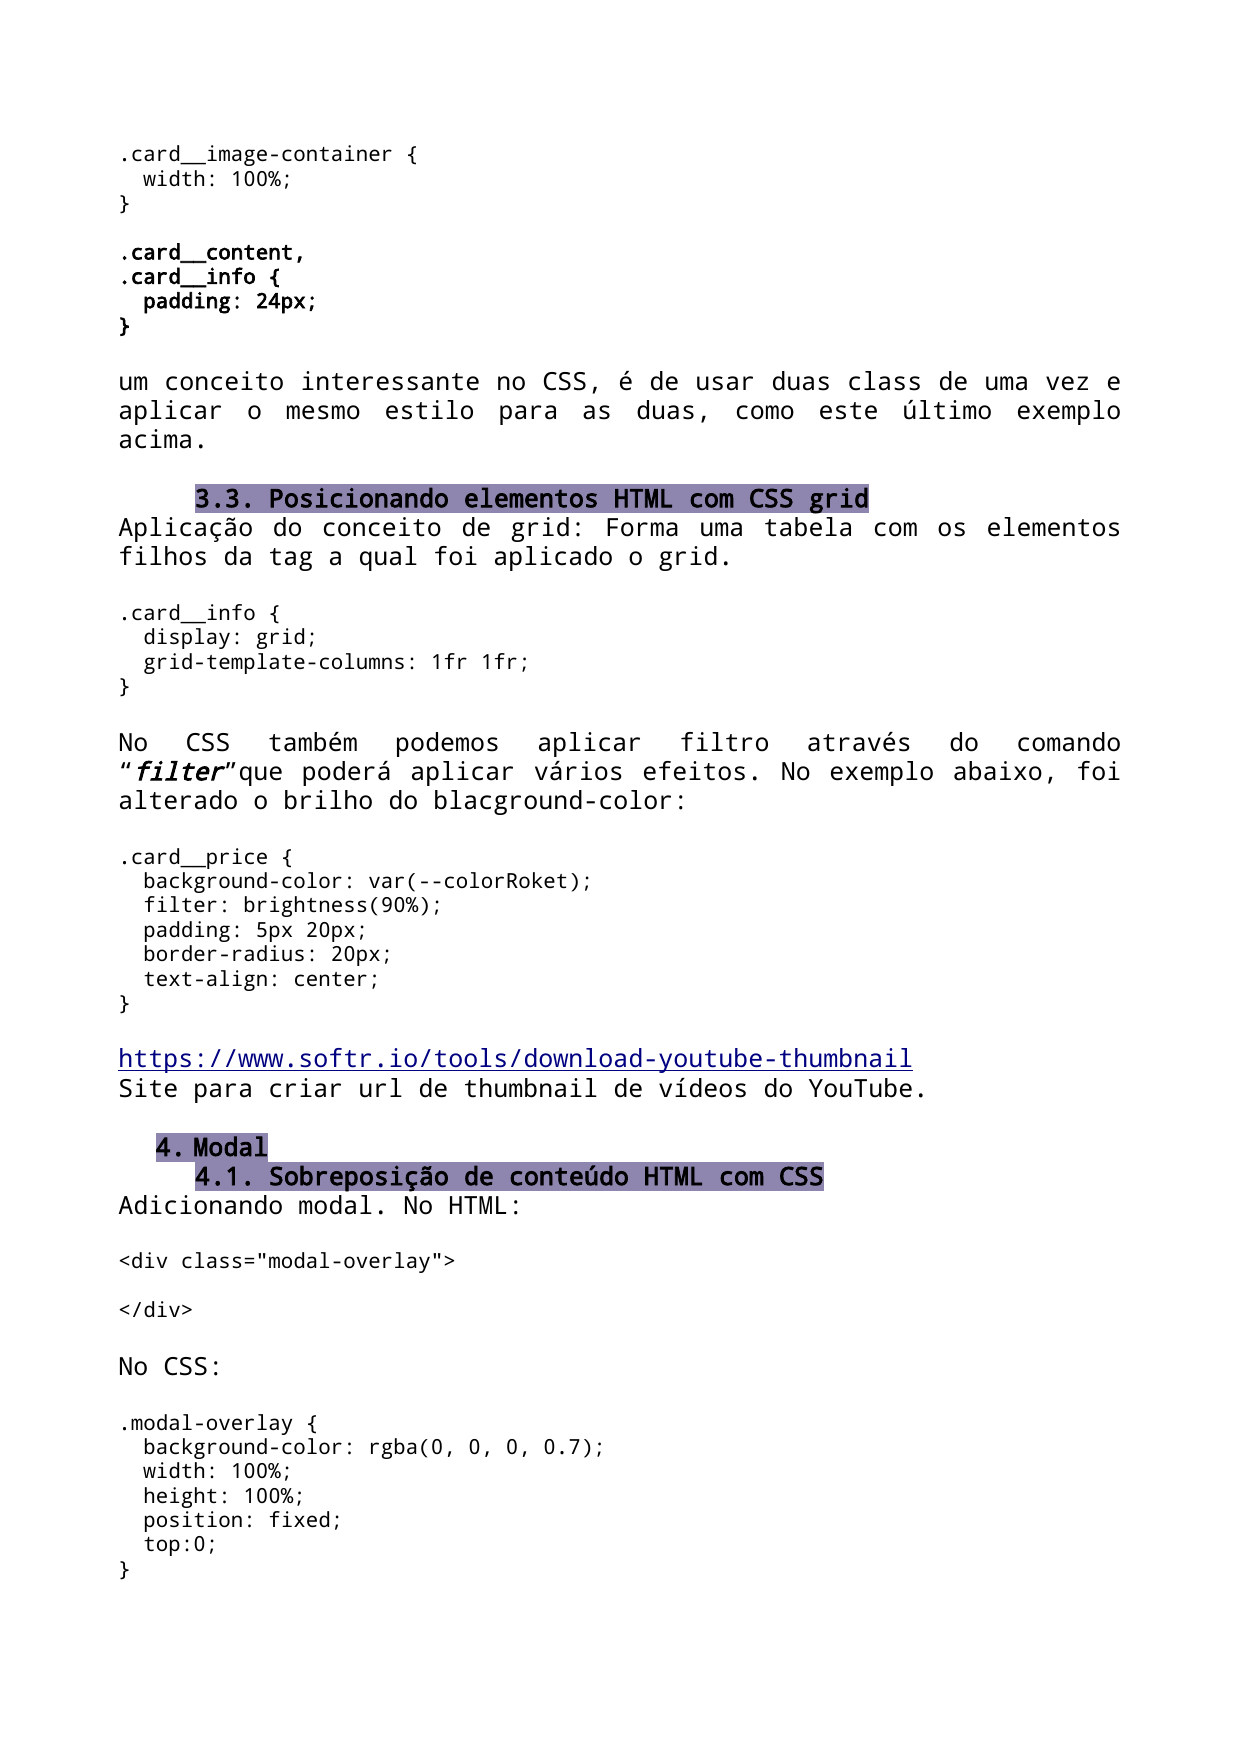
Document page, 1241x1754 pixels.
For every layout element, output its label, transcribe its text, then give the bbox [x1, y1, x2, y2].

text width: 100%; [118, 167, 1122, 191]
list Posicionando elementos HTML com CSS grid [269, 484, 1122, 513]
text top:0; [118, 1532, 1122, 1557]
text Aplicação do conceito de grid: Forma uma tabela com os elementos filhos da tag a qual foi aplicado o grid. [118, 513, 1122, 572]
text .card__info { [118, 601, 1122, 625]
text position: fixed; [118, 1508, 1122, 1532]
list Modal [156, 1132, 1122, 1162]
text .card__image-container { [118, 142, 1122, 167]
text display: grid; [118, 625, 1122, 650]
text background-color: var(--colorRoket); [118, 869, 1122, 893]
text } [118, 191, 1122, 216]
text } [118, 313, 1122, 337]
text https://www.softr.io/tools/download-youtube-thumbnail [118, 1045, 1122, 1074]
text No CSS também podemos aplicar filtro através do comando “filter”que poderá aplicar vários efeitos. No exemplo abaixo, foi alterado o brilho do blacground-color: [118, 728, 1122, 816]
text border-radius: 20px; [118, 942, 1122, 967]
text .card__content, [118, 240, 1122, 264]
text height: 100%; [118, 1484, 1122, 1508]
text um conceito interessante no CSS, é de usar duas class de uma vez e aplicar o mesmo estilo para as duas, como este último exemplo acima. [118, 367, 1122, 454]
text grid-template-columns: 1fr 1fr; [118, 650, 1122, 674]
text padding: 24px; [118, 289, 1122, 313]
text width: 100%; [118, 1459, 1122, 1484]
text } [118, 991, 1122, 1015]
text No CSS: [118, 1352, 1122, 1381]
list Adicionando modal. No HTML: [118, 1191, 1122, 1220]
text background-color: rgba(0, 0, 0, 0.7); [118, 1435, 1122, 1459]
text } [118, 674, 1122, 698]
list Sobreposição de conteúdo HTML com CSS [269, 1162, 1122, 1191]
text </div> [118, 1298, 1122, 1323]
text .modal-overlay { [118, 1411, 1122, 1435]
text padding: 5px 20px; [118, 918, 1122, 942]
text filter: brightness(90%); [118, 893, 1122, 918]
text .card__price { [118, 845, 1122, 869]
text <div class="modal-overlay"> [118, 1249, 1122, 1274]
text .card__info { [118, 264, 1122, 289]
text Site para criar url de thumbnail de vídeos do YouTube. [118, 1074, 1122, 1103]
text } [118, 1557, 1122, 1581]
text text-align: center; [118, 967, 1122, 991]
